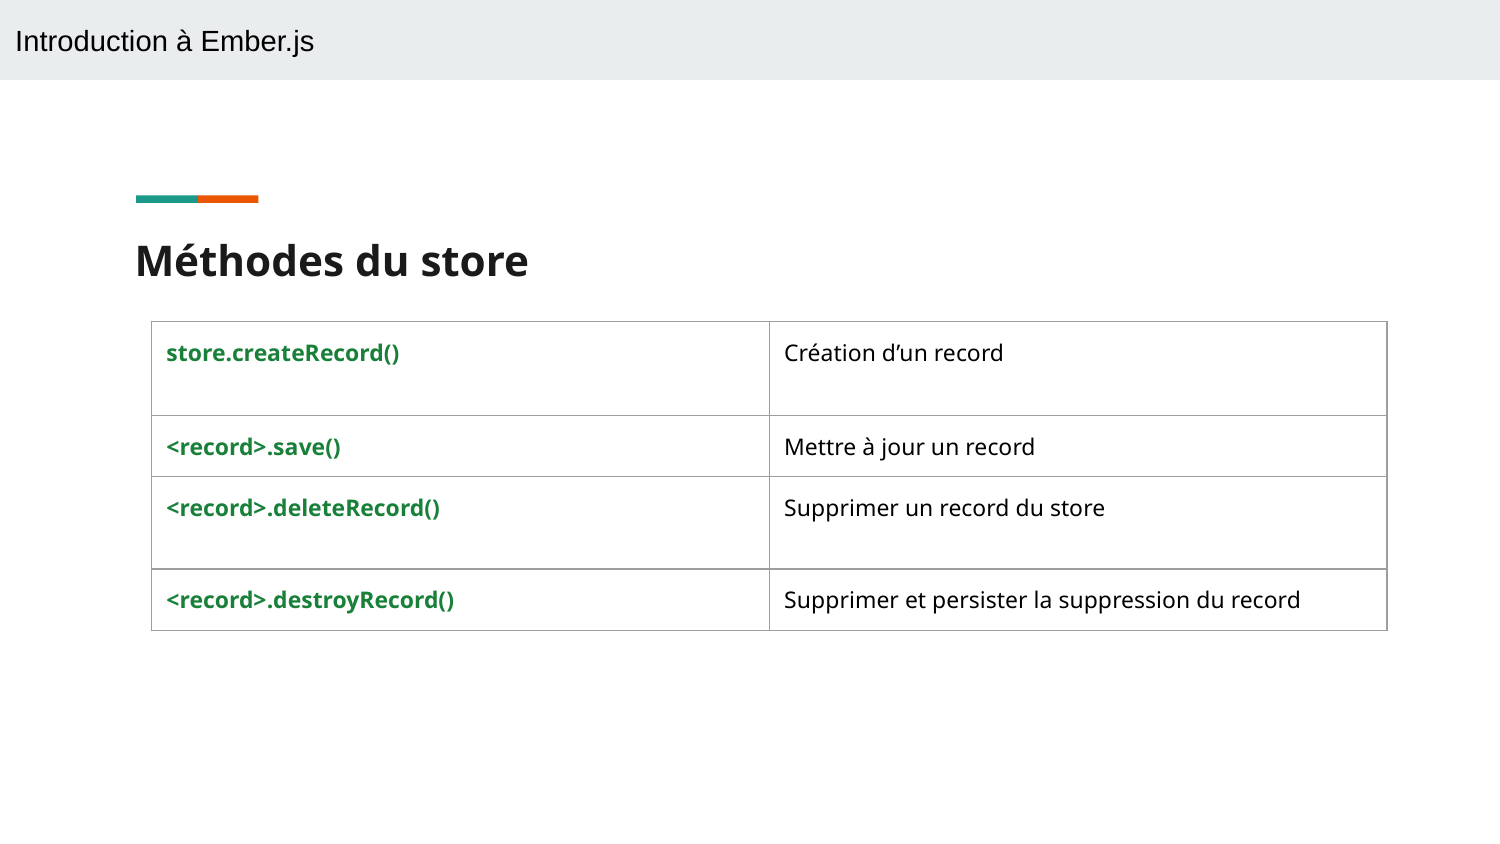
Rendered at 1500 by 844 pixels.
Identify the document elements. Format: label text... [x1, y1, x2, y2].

table_cell Supprimer et persister la suppression du record [770, 570, 1386, 630]
table_cell <record>.destroyRecord() [152, 570, 769, 630]
table_header Création d’un record [770, 322, 1386, 415]
table_cell <record>.deleteRecord() [152, 477, 769, 568]
table_cell <record>.save() [152, 416, 769, 476]
title Méthodes du store [119, 216, 1381, 305]
table_header store.createRecord() [152, 322, 769, 415]
table_cell Supprimer un record du store [770, 477, 1386, 568]
table_cell Mettre à jour un record [770, 416, 1386, 476]
